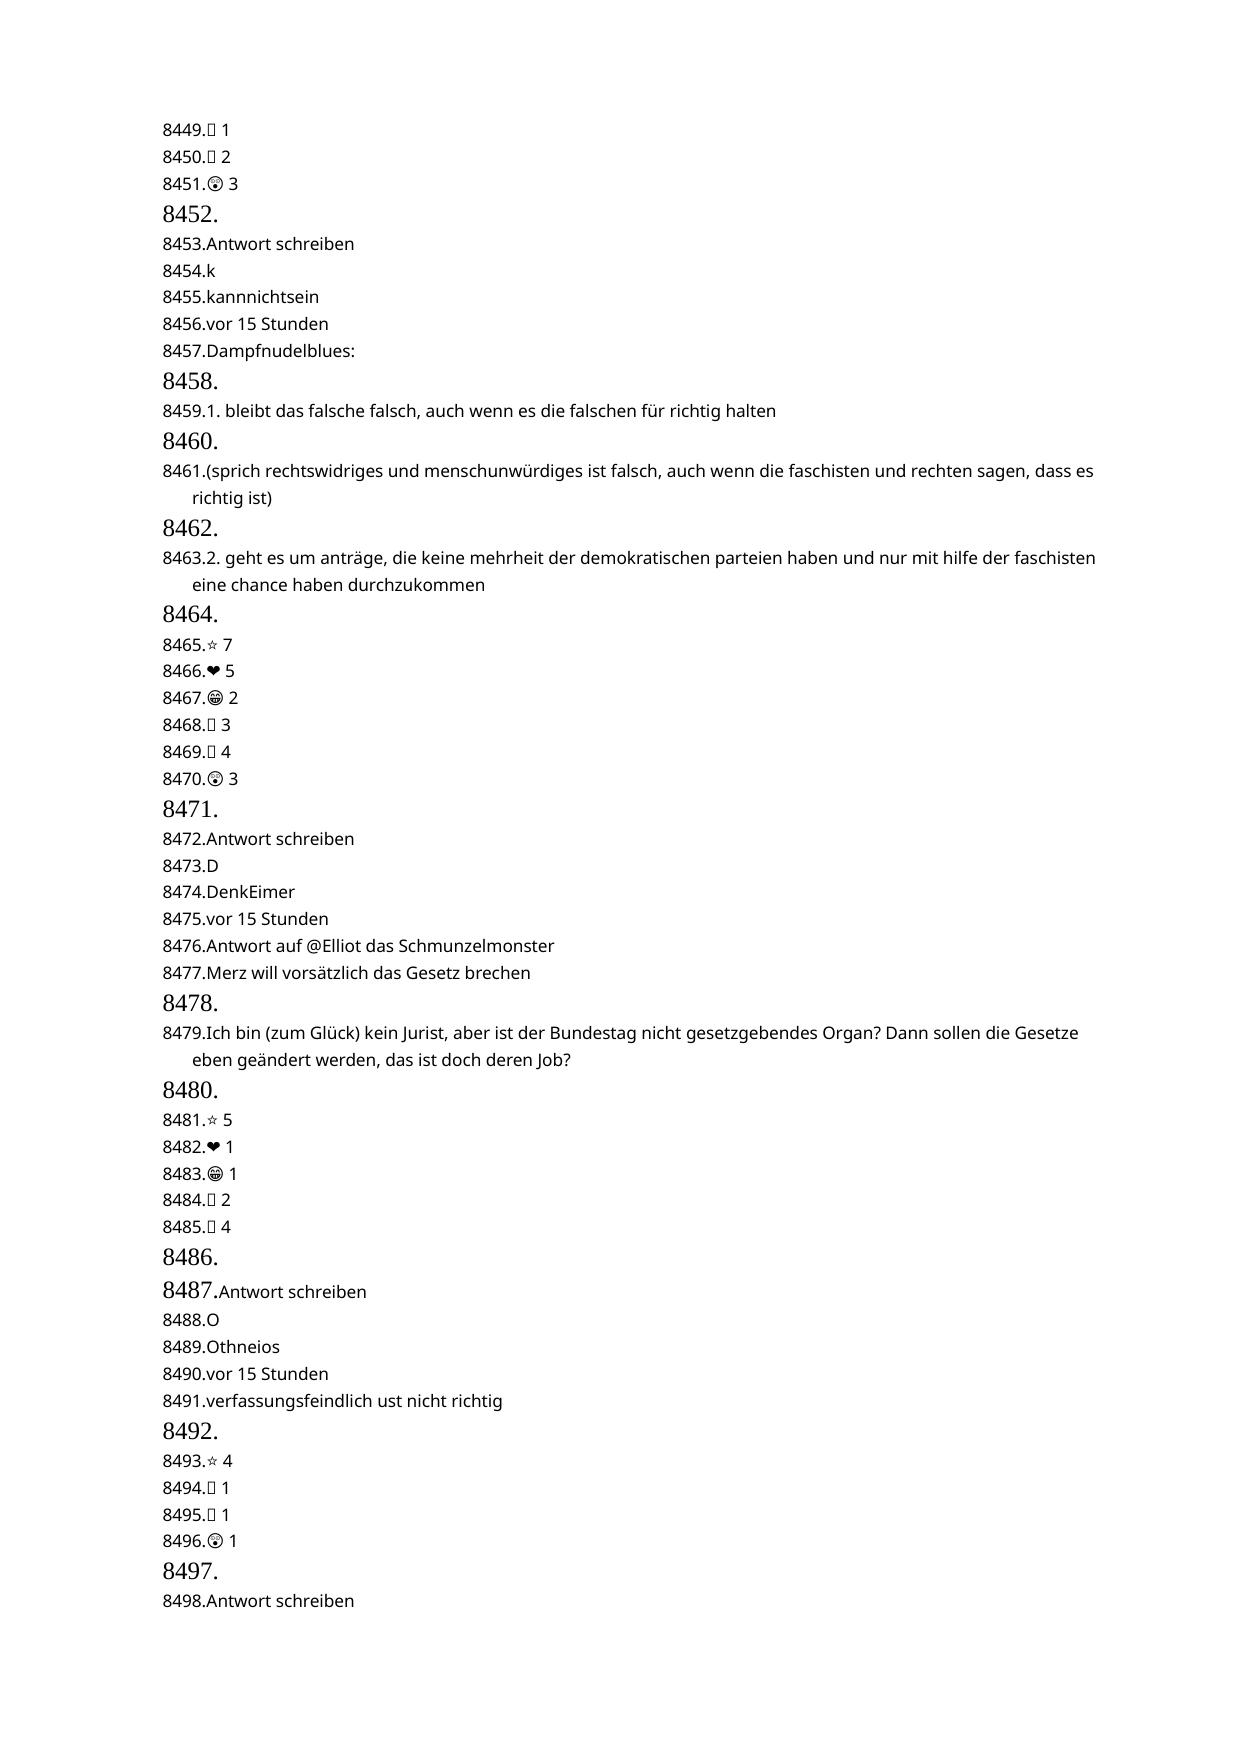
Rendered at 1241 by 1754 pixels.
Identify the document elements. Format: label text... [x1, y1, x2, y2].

list k [162, 259, 1122, 282]
list 🤨 1 [162, 1503, 1122, 1526]
list 🙁 1 [162, 118, 1122, 142]
list 🤨 4 [162, 740, 1122, 763]
list verfassungsfeindlich ust nicht richtig [162, 1389, 1122, 1412]
list ❤️ 5 [162, 659, 1122, 683]
list 2. geht es um anträge, die keine mehrheit der demokratischen parteien haben und nur mit hilfe der faschisten eine chance haben durchzukommen [162, 546, 1122, 596]
list 😁 1 [162, 1162, 1122, 1185]
list 🙁 1 [162, 1476, 1122, 1499]
list 😲 3 [162, 767, 1122, 790]
list 🙁 2 [162, 1188, 1122, 1212]
list vor 15 Stunden [162, 1362, 1122, 1386]
list 😲 1 [162, 1529, 1122, 1553]
list 🤨 4 [162, 1215, 1122, 1239]
list DenkEimer [162, 881, 1122, 904]
list 🙁 3 [162, 713, 1122, 737]
list Antwort auf @Elliot das Schmunzelmonster [162, 934, 1122, 958]
list ⭐️ 7 [162, 633, 1122, 656]
list Antwort schreiben [162, 1589, 1122, 1613]
list ❤️ 1 [162, 1135, 1122, 1158]
list ⭐️ 4 [162, 1449, 1122, 1472]
list ⭐️ 5 [162, 1108, 1122, 1131]
list vor 15 Stunden [162, 312, 1122, 336]
list Ich bin (zum Glück) kein Jurist, aber ist der Bundestag nicht gesetzgebendes Organ? Dann sollen die Gesetze eben geändert werden, das ist doch deren Job? [162, 1021, 1122, 1071]
list Antwort schreiben [162, 827, 1122, 850]
list Merz will vorsätzlich das Gesetz brechen [162, 961, 1122, 985]
list 🤨 2 [162, 145, 1122, 168]
list D [162, 854, 1122, 877]
list (sprich rechtswidriges und menschunwürdiges ist falsch, auch wenn die faschisten und rechten sagen, dass es richtig ist) [162, 459, 1122, 509]
list Antwort schreiben [162, 232, 1122, 255]
list O [162, 1308, 1122, 1332]
list 1. bleibt das falsche falsch, auch wenn es die falschen für richtig halten [162, 399, 1122, 423]
list vor 15 Stunden [162, 907, 1122, 931]
list Dampfnudelblues: [162, 339, 1122, 363]
list 😁 2 [162, 686, 1122, 710]
list 😲 3 [162, 172, 1122, 195]
list Othneios [162, 1335, 1122, 1359]
list kannnichtsein [162, 286, 1122, 309]
list Antwort schreiben [162, 1275, 1122, 1304]
